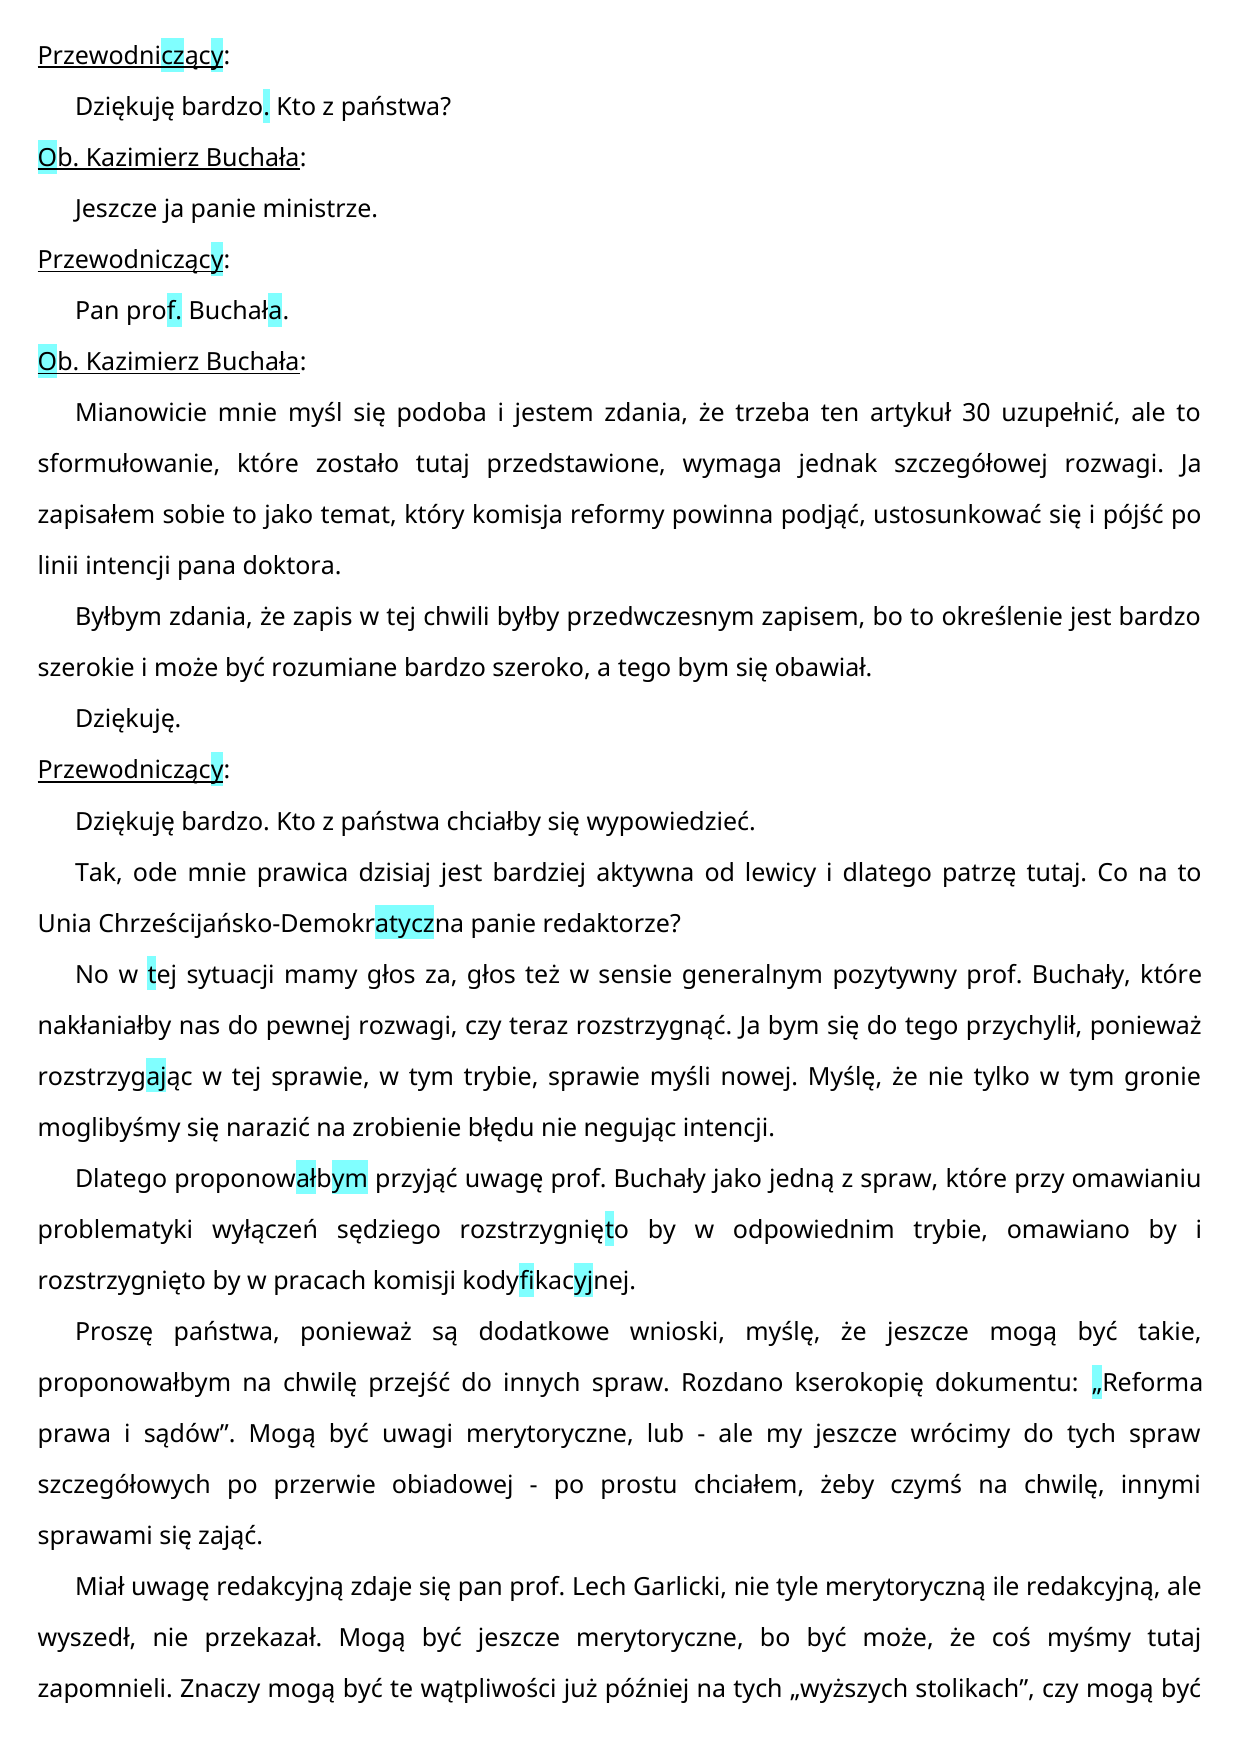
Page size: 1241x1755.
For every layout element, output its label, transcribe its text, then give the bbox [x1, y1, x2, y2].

text Pan prof. Buchała. [37, 293, 1203, 327]
text Przewodniczący: [37, 752, 1203, 786]
text Byłbym zdania, że zapis w tej chwili byłby przedwczesnym zapisem, bo to określenie jest bardzo szerokie i może być rozumiane bardzo szeroko, a tego bym się obawiał. [37, 599, 1203, 684]
text Przewodniczący: [37, 37, 1203, 72]
text Ob. Kazimierz Buchała: [37, 344, 1203, 378]
text Mianowicie mnie myśl się podoba i jestem zdania, że trzeba ten artykuł 30 uzupełnić, ale to sformułowanie, które zostało tutaj przedstawione, wymaga jednak szczegółowej rozwagi. Ja zapisałem sobie to jako temat, który komisja reformy powinna podjąć, ustosunkować się i pójść po linii intencji pana doktora. [37, 395, 1203, 582]
text Dziękuję. [37, 701, 1203, 735]
text Dziękuję bardzo. Kto z państwa chciałby się wypowiedzieć. [37, 803, 1203, 837]
text Proszę państwa, ponieważ są dodatkowe wnioski, myślę, że jeszcze mogą być takie, proponowałbym na chwilę przejść do innych spraw. Rozdano kserokopię dokumentu: „Reforma prawa i sądów”. Mogą być uwagi merytoryczne, lub - ale my jeszcze wrócimy do tych spraw szczegółowych po przerwie obiadowej - po prostu chciałem, żeby czymś na chwilę, innymi sprawami się zająć. [37, 1313, 1203, 1552]
text Przewodniczący: [37, 242, 1203, 276]
text Dlatego proponowałbym przyjąć uwagę prof. Buchały jako jedną z spraw, które przy omawianiu problematyki wyłączeń sędziego rozstrzygnięto by w odpowiednim trybie, omawiano by i rozstrzygnięto by w pracach komisji kodyfikacyjnej. [37, 1160, 1203, 1297]
text Dziękuję bardzo. Kto z państwa? [37, 88, 1203, 123]
text Ob. Kazimierz Buchała: [37, 139, 1203, 174]
text Miał uwagę redakcyjną zdaje się pan prof. Lech Garlicki, nie tyle merytoryczną ile redakcyjną, ale wyszedł, nie przekazał. Mogą być jeszcze merytoryczne, bo być może, że coś myśmy tutaj zapomnieli. Znaczy mogą być te wątpliwości już później na tych „wyższych stolikach”, czy mogą być [37, 1569, 1203, 1705]
text Tak, ode mnie prawica dzisiaj jest bardziej aktywna od lewicy i dlatego patrzę tutaj. Co na to Unia Chrześcijańsko-Demokratyczna panie redaktorze? [37, 854, 1203, 939]
text No w tej sytuacji mamy głos za, głos też w sensie generalnym pozytywny prof. Buchały, które nakłaniałby nas do pewnej rozwagi, czy teraz rozstrzygnąć. Ja bym się do tego przychylił, ponieważ rozstrzygając w tej sprawie, w tym trybie, sprawie myśli nowej. Myślę, że nie tylko w tym gronie moglibyśmy się narazić na zrobienie błędu nie negując intencji. [37, 956, 1203, 1143]
text Jeszcze ja panie ministrze. [37, 191, 1203, 225]
